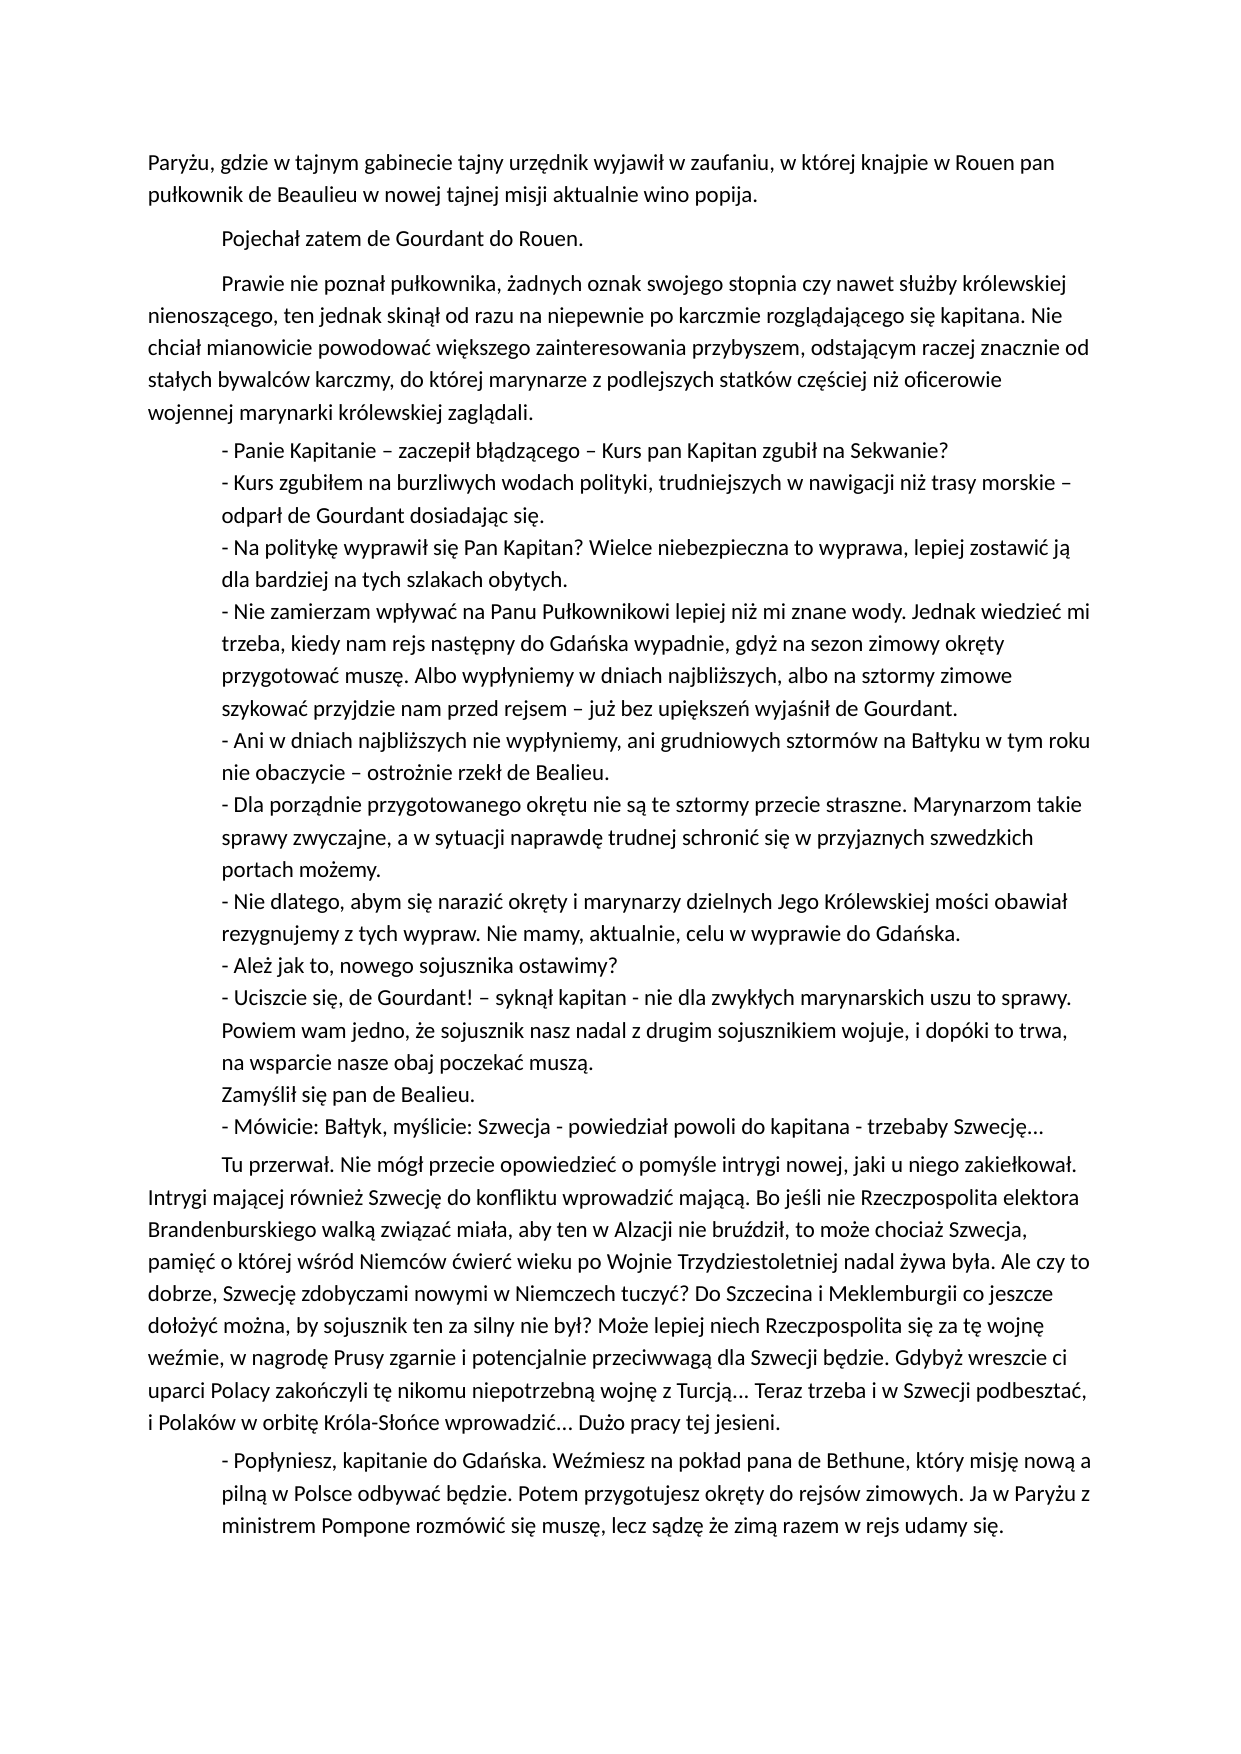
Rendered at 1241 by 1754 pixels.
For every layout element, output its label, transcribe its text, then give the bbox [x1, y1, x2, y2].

text - Mówicie: Bałtyk, myślicie: Szwecja - powiedział powoli do kapitana - trzebaby Szwecję... [221, 1112, 1093, 1140]
text - Kurs zgubiłem na burzliwych wodach polityki, trudniejszych w nawigacji niż trasy morskie – odparł de Gourdant dosiadając się. [221, 468, 1093, 529]
text Zamyślił się pan de Bealieu. [221, 1080, 1093, 1108]
text - Nie zamierzam wpływać na Panu Pułkownikowi lepiej niż mi znane wody. Jednak wiedzieć mi trzeba, kiedy nam rejs następny do Gdańska wypadnie, gdyż na sezon zimowy okręty przygotować muszę. Albo wypłyniemy w dniach najbliższych, albo na sztormy zimowe szykować przyjdzie nam przed rejsem – już bez upiększeń wyjaśnił de Gourdant. [221, 597, 1093, 722]
text Paryżu, gdzie w tajnym gabinecie tajny urzędnik wyjawił w zaufaniu, w której knajpie w Rouen pan pułkownik de Beaulieu w nowej tajnej misji aktualnie wino popija. [148, 148, 1093, 208]
text - Popłyniesz, kapitanie do Gdańska. Weźmiesz na pokład pana de Bethune, który misję nową a pilną w Polsce odbywać będzie. Potem przygotujesz okręty do rejsów zimowych. Ja w Paryżu z ministrem Pompone rozmówić się muszę, lecz sądzę że zimą razem w rejs udamy się. [221, 1447, 1093, 1539]
text Pojechał zatem de Gourdant do Rouen. [148, 224, 1093, 252]
text - Ależ jak to, nowego sojusznika ostawimy? [221, 951, 1093, 979]
text - Panie Kapitanie – zaczepił błądzącego – Kurs pan Kapitan zgubił na Sekwanie? [221, 436, 1093, 464]
text - Ani w dniach najbliższych nie wypłyniemy, ani grudniowych sztormów na Bałtyku w tym roku nie obaczycie – ostrożnie rzekł de Bealieu. [221, 726, 1093, 786]
text Prawie nie poznał pułkownika, żadnych oznak swojego stopnia czy nawet służby królewskiej nienoszącego, ten jednak skinął od razu na niepewnie po karczmie rozglądającego się kapitana. Nie chciał mianowicie powodować większego zainteresowania przybyszem, odstającym raczej znacznie od stałych bywalców karczmy, do której marynarze z podlejszych statków częściej niż oficerowie wojennej marynarki królewskiej zaglądali. [148, 269, 1093, 426]
text - Uciszcie się, de Gourdant! – syknął kapitan - nie dla zwykłych marynarskich uszu to sprawy. Powiem wam jedno, że sojusznik nasz nadal z drugim sojusznikiem wojuje, i dopóki to trwa, na wsparcie nasze obaj poczekać muszą. [221, 983, 1093, 1076]
text - Nie dlatego, abym się narazić okręty i marynarzy dzielnych Jego Królewskiej mości obawiał rezygnujemy z tych wypraw. Nie mamy, aktualnie, celu w wyprawie do Gdańska. [221, 887, 1093, 947]
text Tu przerwał. Nie mógł przecie opowiedzieć o pomyśle intrygi nowej, jaki u niego zakiełkował. Intrygi mającej również Szwecję do konfliktu wprowadzić mającą. Bo jeśli nie Rzeczpospolita elektora Brandenburskiego walką związać miała, aby ten w Alzacji nie bruździł, to może chociaż Szwecja, pamięć o której wśród Niemców ćwierć wieku po Wojnie Trzydziestoletniej nadal żywa była. Ale czy to dobrze, Szwecję zdobyczami nowymi w Niemczech tuczyć? Do Szczecina i Meklemburgii co jeszcze dołożyć można, by sojusznik ten za silny nie był? Może lepiej niech Rzeczpospolita się za tę wojnę weźmie, w nagrodę Prusy zgarnie i potencjalnie przeciwwagą dla Szwecji będzie. Gdybyż wreszcie ci uparci Polacy zakończyli tę nikomu niepotrzebną wojnę z Turcją... Teraz trzeba i w Szwecji podbesztać, i Polaków w orbitę Króla-Słońce wprowadzić... Dużo pracy tej jesieni. [148, 1150, 1093, 1436]
text - Na politykę wyprawił się Pan Kapitan? Wielce niebezpieczna to wyprawa, lepiej zostawić ją dla bardziej na tych szlakach obytych. [221, 533, 1093, 593]
text - Dla porządnie przygotowanego okrętu nie są te sztormy przecie straszne. Marynarzom takie sprawy zwyczajne, a w sytuacji naprawdę trudnej schronić się w przyjaznych szwedzkich portach możemy. [221, 790, 1093, 883]
